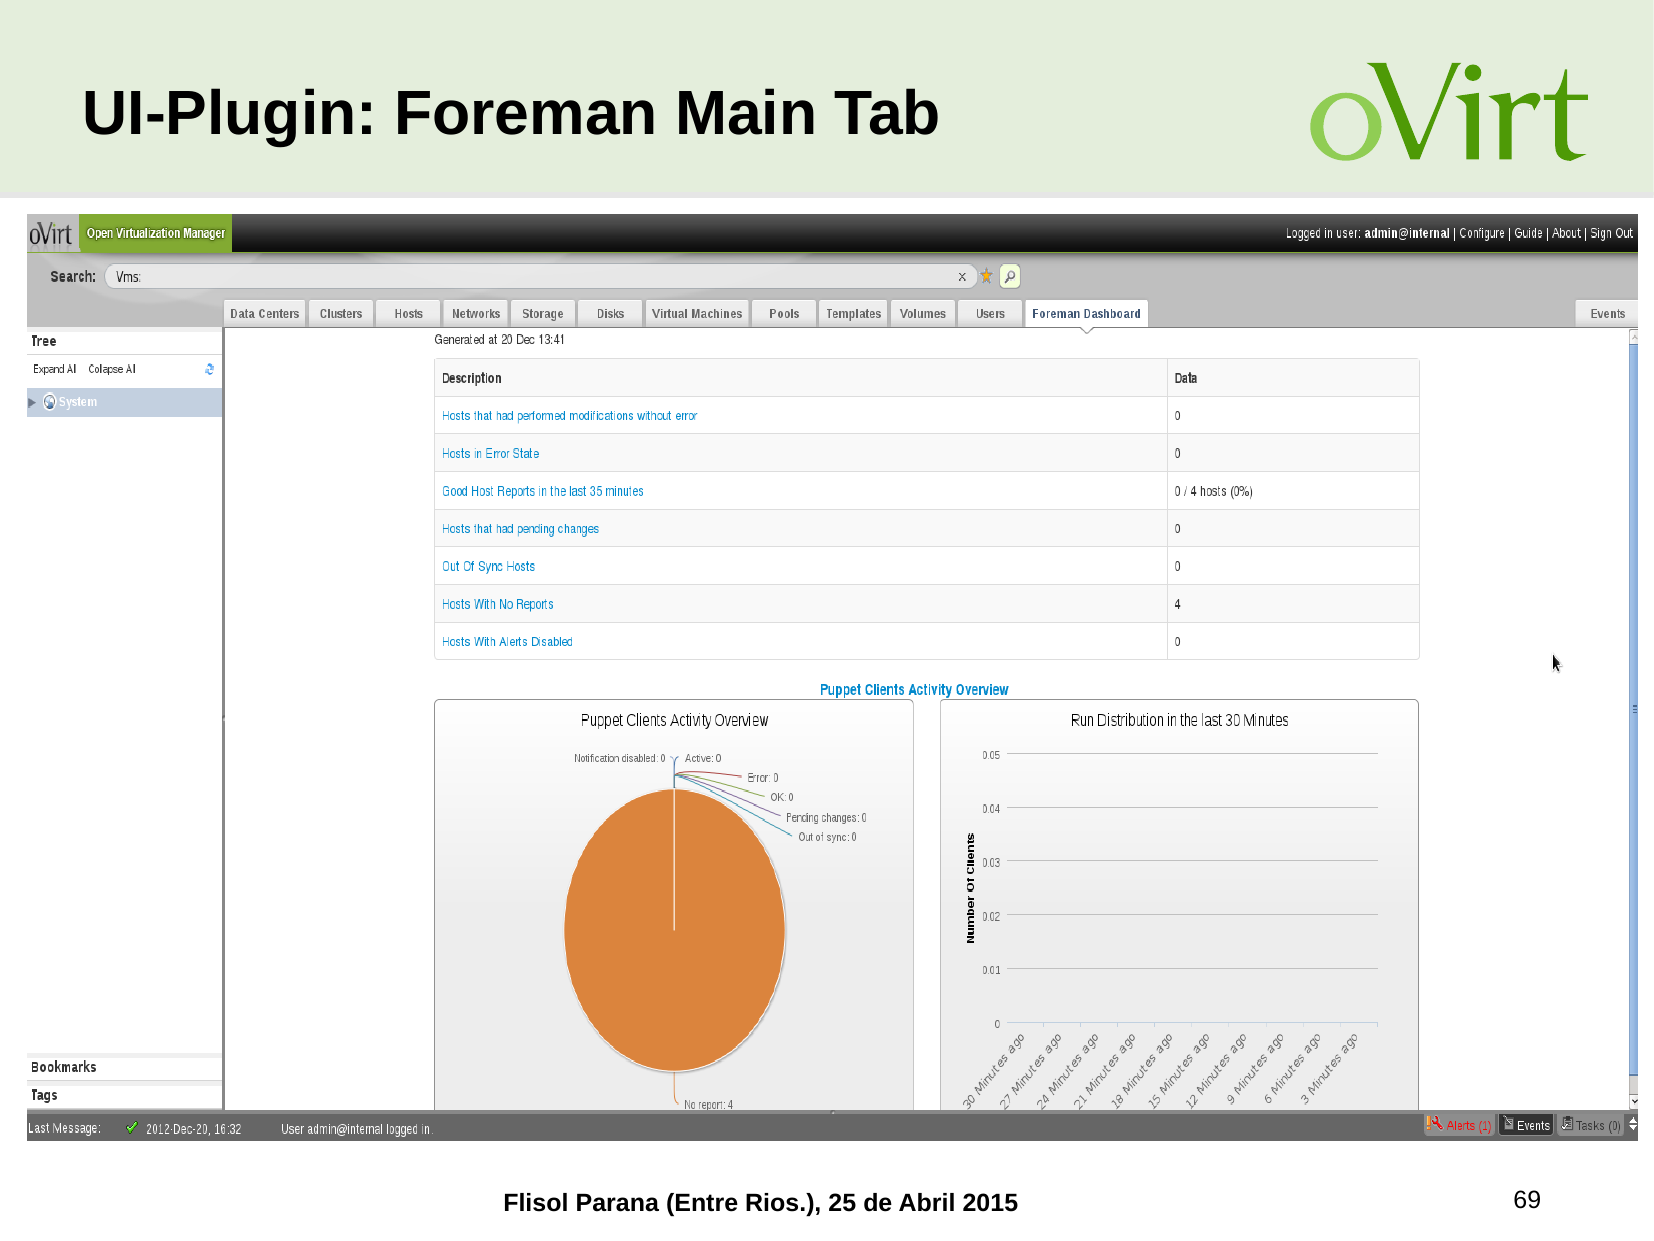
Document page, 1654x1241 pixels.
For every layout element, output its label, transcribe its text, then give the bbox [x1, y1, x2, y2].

title UI-Plugin: Foreman Main Tab [82, 37, 1571, 188]
picture [27, 209, 1640, 1147]
